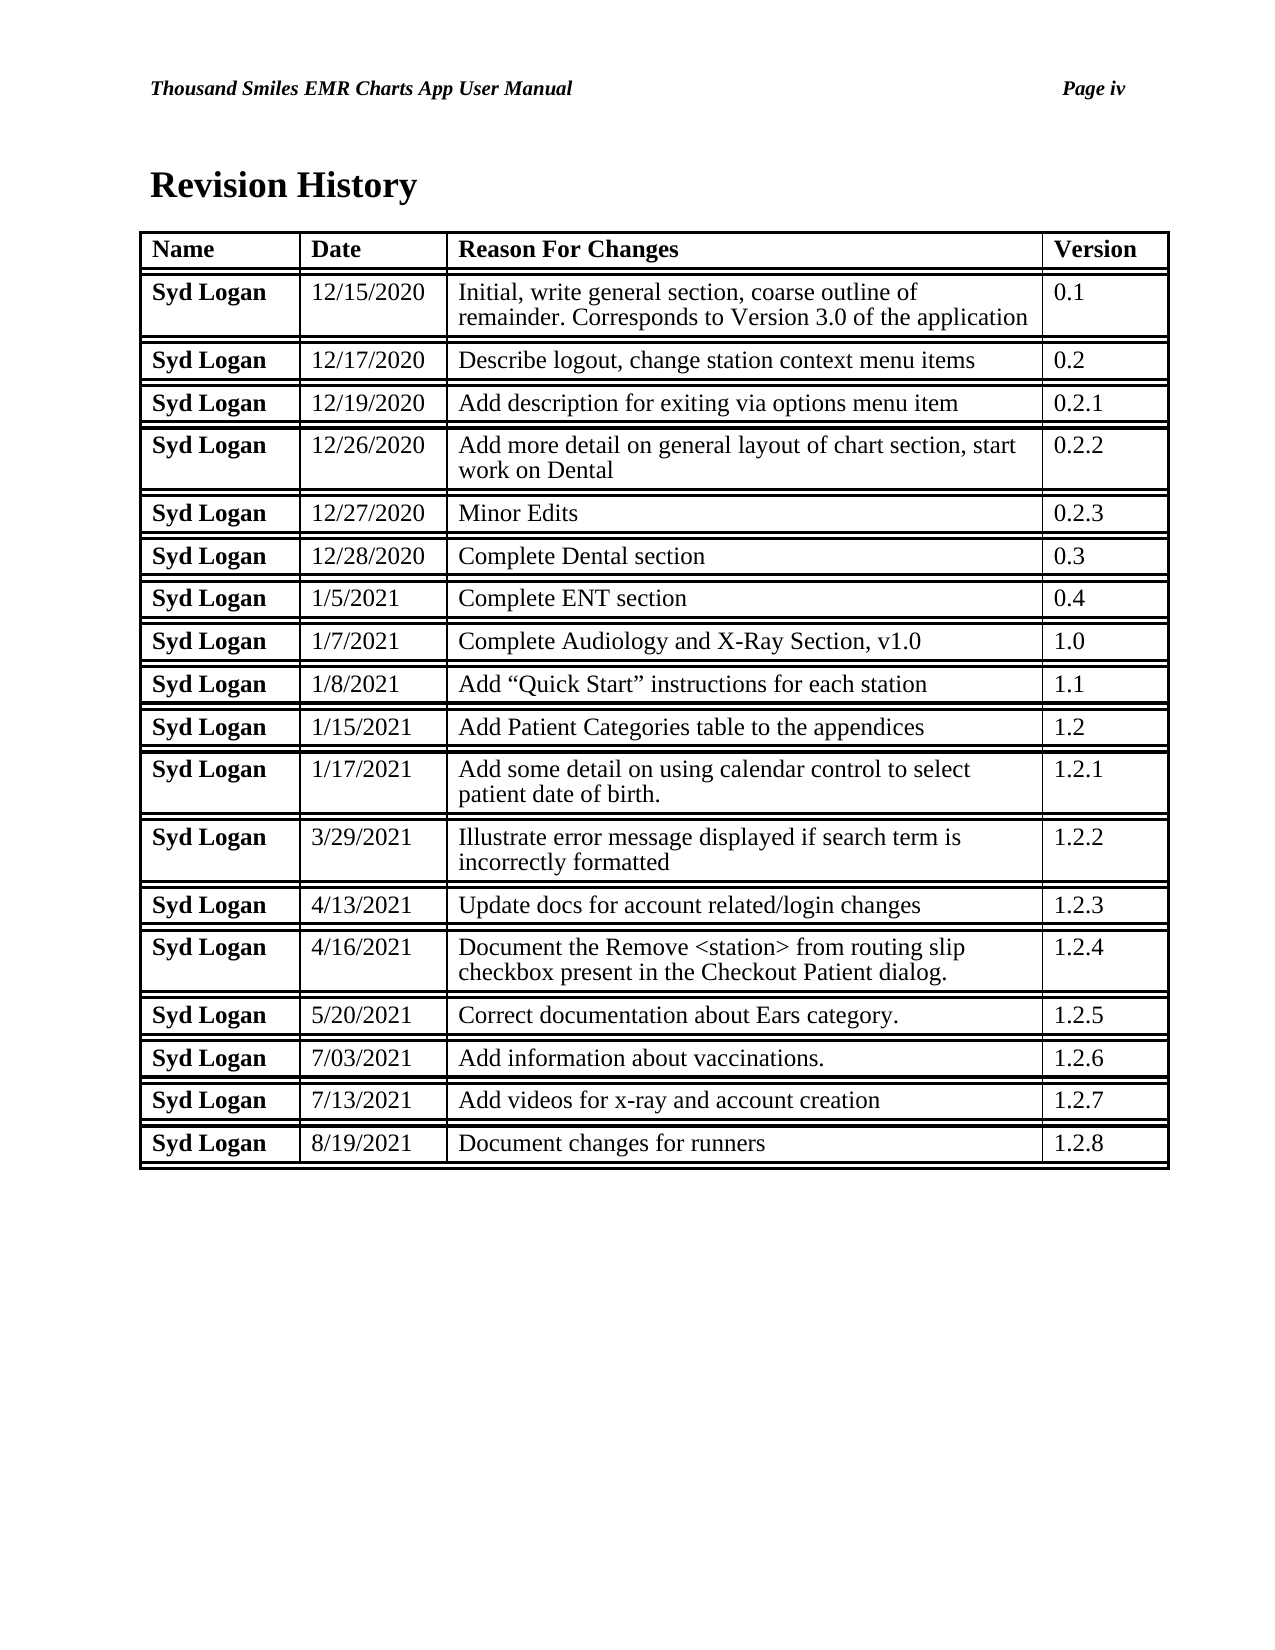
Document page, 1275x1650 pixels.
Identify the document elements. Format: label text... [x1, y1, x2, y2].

table_cell 7/13/2021 [301, 1085, 446, 1118]
table_cell Add information about vaccinations. [448, 1042, 1042, 1075]
table_header Name [142, 234, 299, 267]
table_cell [301, 925, 446, 929]
table_cell 1.2.8 [1043, 1128, 1167, 1161]
table_cell Syd Logan [142, 387, 299, 420]
table_cell 0.1 [1043, 276, 1167, 335]
table_cell Add Patient Categories table to the appendices [448, 711, 1042, 744]
table_cell Complete Dental section [448, 540, 1042, 573]
table_cell 1/17/2021 [301, 754, 446, 812]
table_header Version [1043, 234, 1167, 267]
table_cell 1.2.7 [1043, 1085, 1167, 1118]
table_cell 12/19/2020 [301, 387, 446, 420]
table_cell Syd Logan [142, 999, 299, 1033]
table_cell 0.2 [1043, 344, 1167, 377]
table_cell Describe logout, change station context menu items [448, 344, 1042, 377]
text Revision History [150, 162, 1125, 206]
table_cell 1.2.3 [1043, 889, 1167, 922]
table_cell 12/15/2020 [301, 276, 446, 335]
table_cell Syd Logan [142, 625, 299, 659]
table_cell Add more detail on general layout of chart section, start work on Dental [448, 430, 1042, 488]
table_cell 1.2.6 [1043, 1042, 1167, 1075]
table_cell 0.4 [1043, 583, 1167, 616]
table_cell Initial, write general section, coarse outline of remainder. Corresponds to Version 3.0 of the application [448, 276, 1042, 335]
table_cell Syd Logan [142, 430, 299, 488]
table_cell Syd Logan [142, 932, 299, 990]
table_cell 0.2.2 [1043, 430, 1167, 488]
table_cell 1.1 [1043, 668, 1167, 701]
table_cell 7/03/2021 [301, 1042, 446, 1075]
table_header Date [301, 234, 446, 267]
table_cell 4/16/2021 [301, 932, 446, 990]
table_cell Illustrate error message displayed if search term is incorrectly formatted [448, 821, 1042, 879]
table_cell [448, 925, 1042, 929]
table_cell 8/19/2021 [301, 1128, 446, 1161]
table_cell 12/26/2020 [301, 430, 446, 488]
table_cell [1043, 925, 1167, 929]
table_cell 1.2.1 [1043, 754, 1167, 812]
table_cell 4/13/2021 [301, 889, 446, 922]
table_cell Add description for exiting via options menu item [448, 387, 1042, 420]
table_cell 1/15/2021 [301, 711, 446, 744]
table_cell Syd Logan [142, 540, 299, 573]
table_cell 1/8/2021 [301, 668, 446, 701]
table_cell 5/20/2021 [301, 999, 446, 1033]
table_cell 12/17/2020 [301, 344, 446, 377]
table_cell Update docs for account related/login changes [448, 889, 1042, 922]
table_cell Complete Audiology and X-Ray Section, v1.0 [448, 625, 1042, 659]
table_cell 1.2 [1043, 711, 1167, 744]
table_cell 0.3 [1043, 540, 1167, 573]
table_cell Syd Logan [142, 711, 299, 744]
table_cell 1.0 [1043, 625, 1167, 659]
table_cell 3/29/2021 [301, 821, 446, 879]
table_cell Correct documentation about Ears category. [448, 999, 1042, 1033]
table_cell Add videos for x-ray and account creation [448, 1085, 1042, 1118]
table_cell Minor Edits [448, 497, 1042, 531]
table_cell Syd Logan [142, 1085, 299, 1118]
table_cell Syd Logan [142, 821, 299, 879]
table_cell Document the Remove <station> from routing slip checkbox present in the Checkout Patient dialog. [448, 932, 1042, 990]
table_cell 1/7/2021 [301, 625, 446, 659]
table_cell 12/27/2020 [301, 497, 446, 531]
table_cell Document changes for runners [448, 1128, 1042, 1161]
table_cell Syd Logan [142, 344, 299, 377]
table_cell 1.2.5 [1043, 999, 1167, 1033]
table_cell 0.2.1 [1043, 387, 1167, 420]
table_cell [142, 925, 299, 929]
table_cell 12/28/2020 [301, 540, 446, 573]
table_cell Complete ENT section [448, 583, 1042, 616]
table_cell Syd Logan [142, 668, 299, 701]
table_cell Syd Logan [142, 583, 299, 616]
table_cell Syd Logan [142, 276, 299, 335]
table_cell [1043, 576, 1167, 580]
table_cell Add “Quick Start” instructions for each station [448, 668, 1042, 701]
table_cell Syd Logan [142, 889, 299, 922]
table_cell 1/5/2021 [301, 583, 446, 616]
table_cell [301, 576, 446, 580]
table_header Reason For Changes [448, 234, 1042, 267]
table_cell [142, 576, 299, 580]
table_cell Add some detail on using calendar control to select patient date of birth. [448, 754, 1042, 812]
table_cell Syd Logan [142, 754, 299, 812]
table_cell 1.2.2 [1043, 821, 1167, 879]
table_cell 0.2.3 [1043, 497, 1167, 531]
table_cell [448, 576, 1042, 580]
table_cell 1.2.4 [1043, 932, 1167, 990]
table_cell Syd Logan [142, 1128, 299, 1161]
table_cell Syd Logan [142, 497, 299, 531]
table_cell Syd Logan [142, 1042, 299, 1075]
